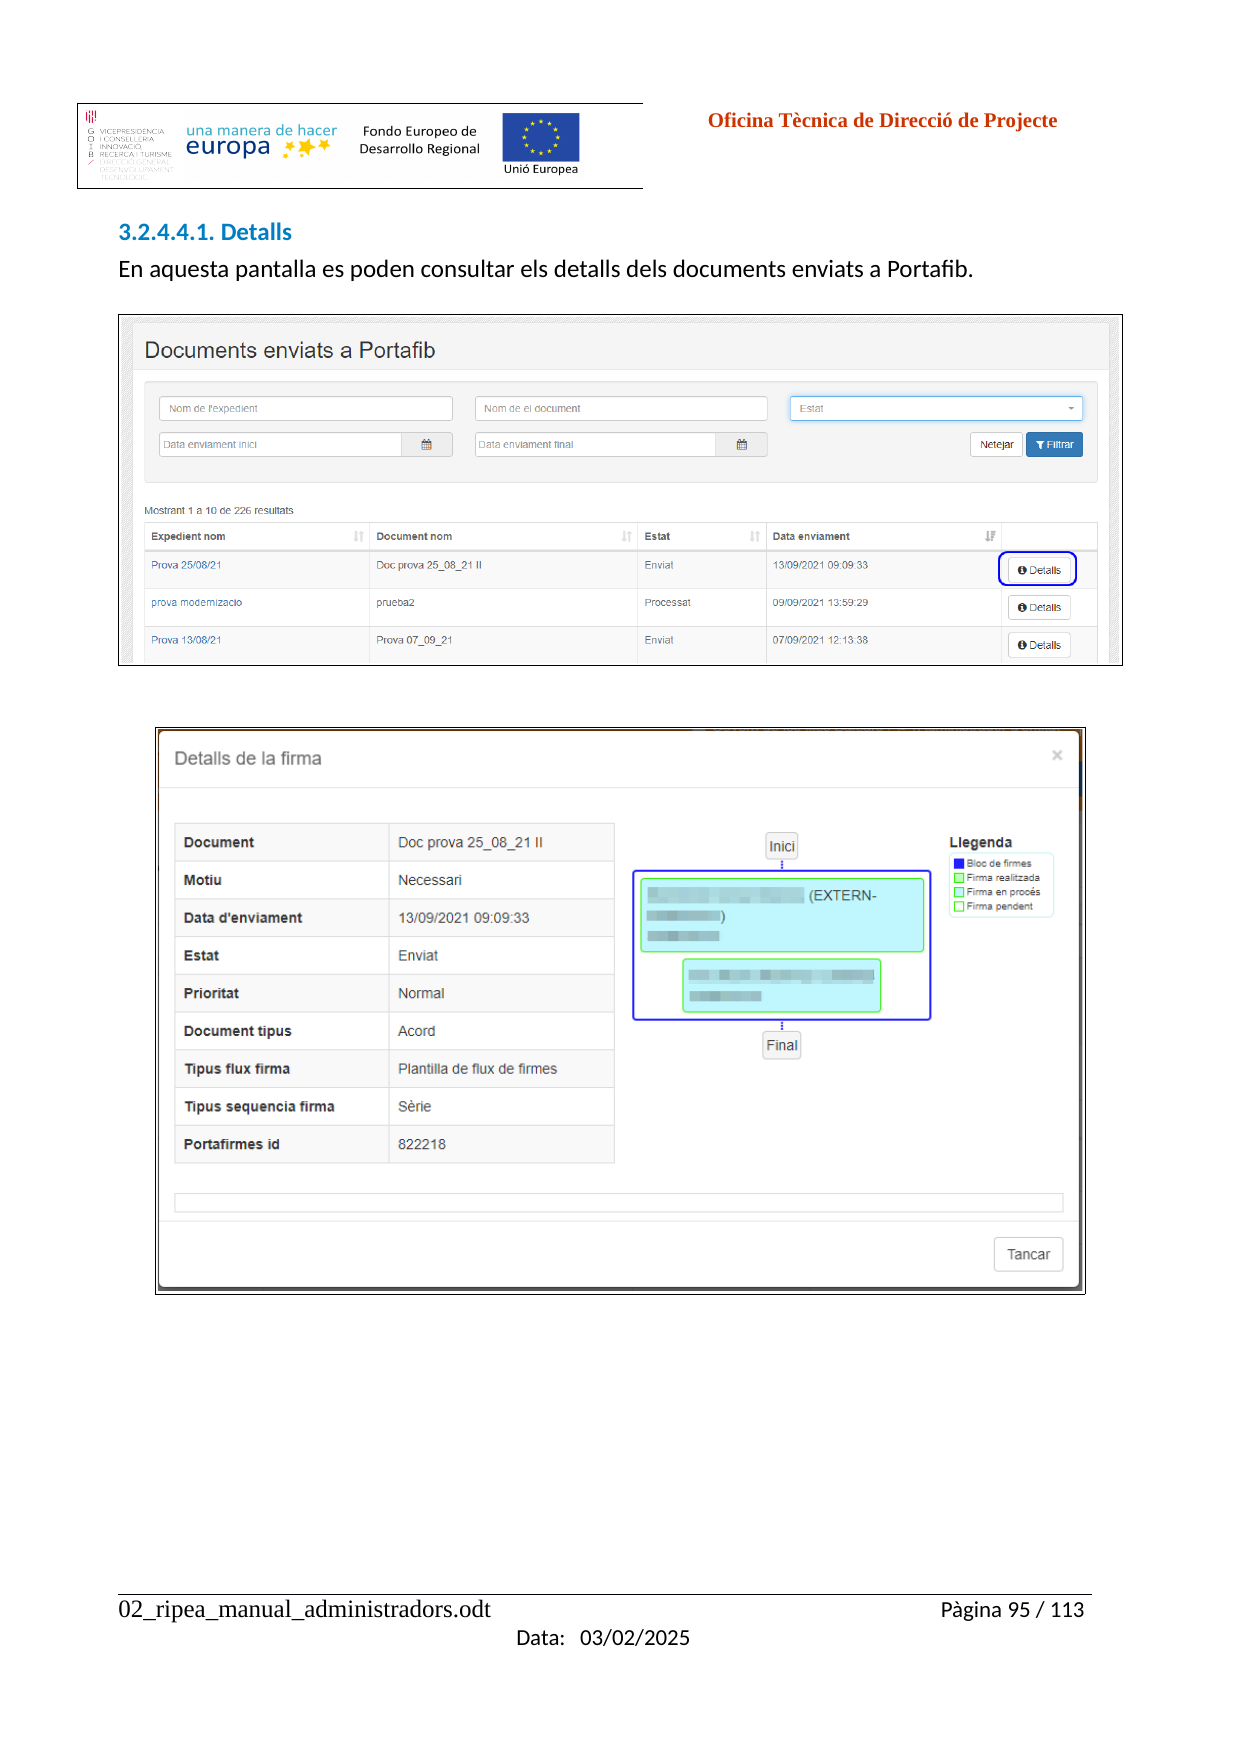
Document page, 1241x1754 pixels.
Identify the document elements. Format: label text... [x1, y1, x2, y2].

picture [157, 729, 1083, 1291]
picture [82, 108, 178, 182]
picture [184, 108, 585, 182]
picture [121, 317, 1119, 663]
text En aquesta pantalla es poden consultar els detalls dels documents enviats a Portafib. [118, 253, 1122, 284]
subtitle 3.2.4.4.1. Detalls [118, 216, 1122, 247]
